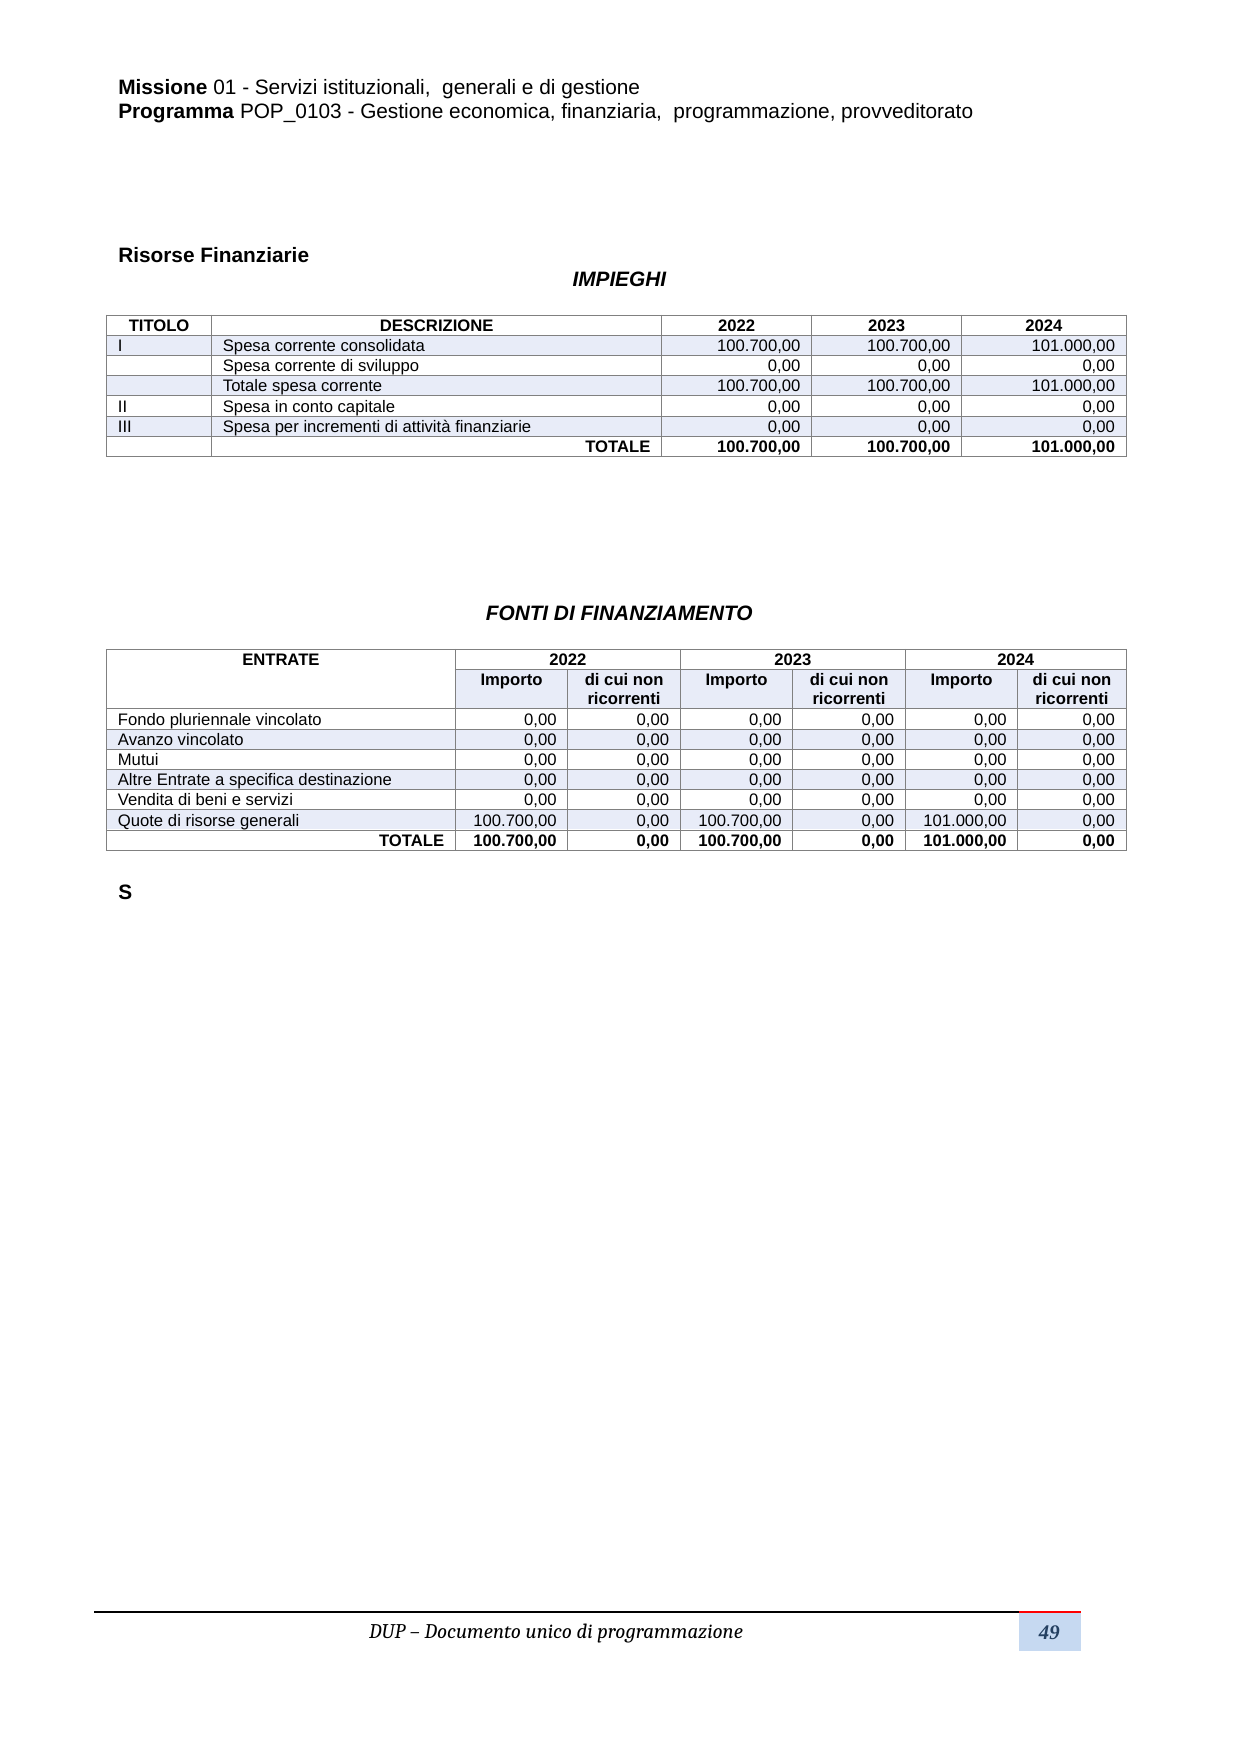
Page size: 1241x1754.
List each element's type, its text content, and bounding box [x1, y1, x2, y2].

table_cell 0,00 [793, 730, 905, 749]
table_cell 0,00 [962, 417, 1126, 436]
table_cell di cui non ricorrenti [568, 670, 680, 708]
table_cell I [107, 336, 211, 355]
table_cell II [107, 396, 211, 416]
table_cell 0,00 [906, 730, 1017, 749]
table_cell Importo [906, 670, 1017, 708]
table_header ENTRATE [107, 650, 455, 708]
table_header TITOLO [107, 316, 211, 335]
text S [118, 879, 1122, 932]
table_cell 0,00 [906, 750, 1017, 769]
table_cell di cui non ricorrenti [1018, 670, 1126, 708]
table_cell Altre Entrate a specifica destinazione [107, 770, 455, 789]
table_cell Totale spesa corrente [212, 376, 661, 395]
table_cell 0,00 [681, 730, 792, 749]
table_cell 101.000,00 [962, 437, 1126, 456]
text FONTI DI FINANZIAMENTO [118, 601, 1122, 625]
table_cell 100.700,00 [456, 831, 567, 850]
table_cell 0,00 [812, 396, 961, 416]
table_cell Spesa corrente di sviluppo [212, 356, 661, 375]
table_cell 100.700,00 [812, 437, 961, 456]
table_cell 0,00 [662, 356, 811, 375]
table_cell 100.700,00 [662, 437, 811, 456]
table_cell 101.000,00 [906, 831, 1017, 850]
table_cell Spesa corrente consolidata [212, 336, 661, 355]
table_cell 0,00 [681, 790, 792, 809]
table_cell Spesa in conto capitale [212, 396, 661, 416]
table_cell 0,00 [568, 750, 680, 769]
table_cell Mutui [107, 750, 455, 769]
table_cell 0,00 [456, 750, 567, 769]
table_cell di cui non ricorrenti [793, 670, 905, 708]
table_cell Avanzo vincolato [107, 730, 455, 749]
table_cell 100.700,00 [662, 336, 811, 355]
table_cell 101.000,00 [962, 336, 1126, 355]
table_cell 0,00 [456, 770, 567, 789]
table_cell 0,00 [1018, 730, 1126, 749]
text Programma POP_0103 - Gestione economica, finanziaria, programmazione, provveditorato [118, 99, 1122, 123]
table_header 2023 [812, 316, 961, 335]
table_header DESCRIZIONE [212, 316, 661, 335]
table_cell Fondo pluriennale vincolato [107, 709, 455, 728]
table_cell 0,00 [456, 790, 567, 809]
text Missione 01 - Servizi istituzionali, generali e di gestione [118, 75, 1122, 99]
table_cell 0,00 [1018, 810, 1126, 829]
table_cell 0,00 [568, 810, 680, 829]
table_cell [107, 356, 211, 375]
table_cell 0,00 [681, 770, 792, 789]
text Risorse Finanziarie [118, 243, 1122, 267]
table_cell Vendita di beni e servizi [107, 790, 455, 809]
table_cell TOTALE [212, 437, 661, 456]
table_header 2022 [456, 650, 680, 669]
table_cell Spesa per incrementi di attività finanziarie [212, 417, 661, 436]
table_cell 0,00 [456, 730, 567, 749]
table_cell 100.700,00 [681, 810, 792, 829]
table_cell III [107, 417, 211, 436]
table_cell [107, 437, 211, 456]
table_cell 100.700,00 [812, 376, 961, 395]
table_cell 0,00 [568, 831, 680, 850]
table_cell Quote di risorse generali [107, 810, 455, 829]
table_cell 0,00 [662, 396, 811, 416]
table_cell 100.700,00 [812, 336, 961, 355]
table_cell 0,00 [962, 356, 1126, 375]
table_cell 0,00 [812, 356, 961, 375]
table_cell 0,00 [1018, 790, 1126, 809]
table_cell 0,00 [681, 750, 792, 769]
table_cell 0,00 [793, 770, 905, 789]
table_cell 0,00 [1018, 831, 1126, 850]
table_cell 100.700,00 [681, 831, 792, 850]
table_header 2023 [681, 650, 905, 669]
table_cell Importo [456, 670, 567, 708]
table_cell 0,00 [662, 417, 811, 436]
table_cell 0,00 [906, 790, 1017, 809]
table_cell 0,00 [568, 770, 680, 789]
table_cell 0,00 [681, 709, 792, 728]
table_cell 0,00 [1018, 750, 1126, 769]
table_cell 0,00 [793, 709, 905, 728]
table_cell 100.700,00 [662, 376, 811, 395]
table_header 2024 [962, 316, 1126, 335]
table_cell Importo [681, 670, 792, 708]
table_cell 0,00 [568, 709, 680, 728]
table_cell [107, 376, 211, 395]
table_cell 101.000,00 [906, 810, 1017, 829]
table_cell 0,00 [793, 750, 905, 769]
table_cell 101.000,00 [962, 376, 1126, 395]
table_cell 0,00 [568, 730, 680, 749]
table_cell 0,00 [962, 396, 1126, 416]
table_cell 100.700,00 [456, 810, 567, 829]
table_cell 0,00 [906, 770, 1017, 789]
table_cell 0,00 [456, 709, 567, 728]
table_cell 0,00 [1018, 770, 1126, 789]
table_cell 0,00 [793, 790, 905, 809]
table_cell 0,00 [1018, 709, 1126, 728]
table_cell 0,00 [568, 790, 680, 809]
text IMPIEGHI [118, 267, 1122, 291]
table_cell 0,00 [906, 709, 1017, 728]
table_header 2024 [906, 650, 1126, 669]
table_cell 0,00 [812, 417, 961, 436]
table_cell TOTALE [107, 831, 455, 850]
table_cell 0,00 [793, 831, 905, 850]
table_cell 0,00 [793, 810, 905, 829]
table_header 2022 [662, 316, 811, 335]
